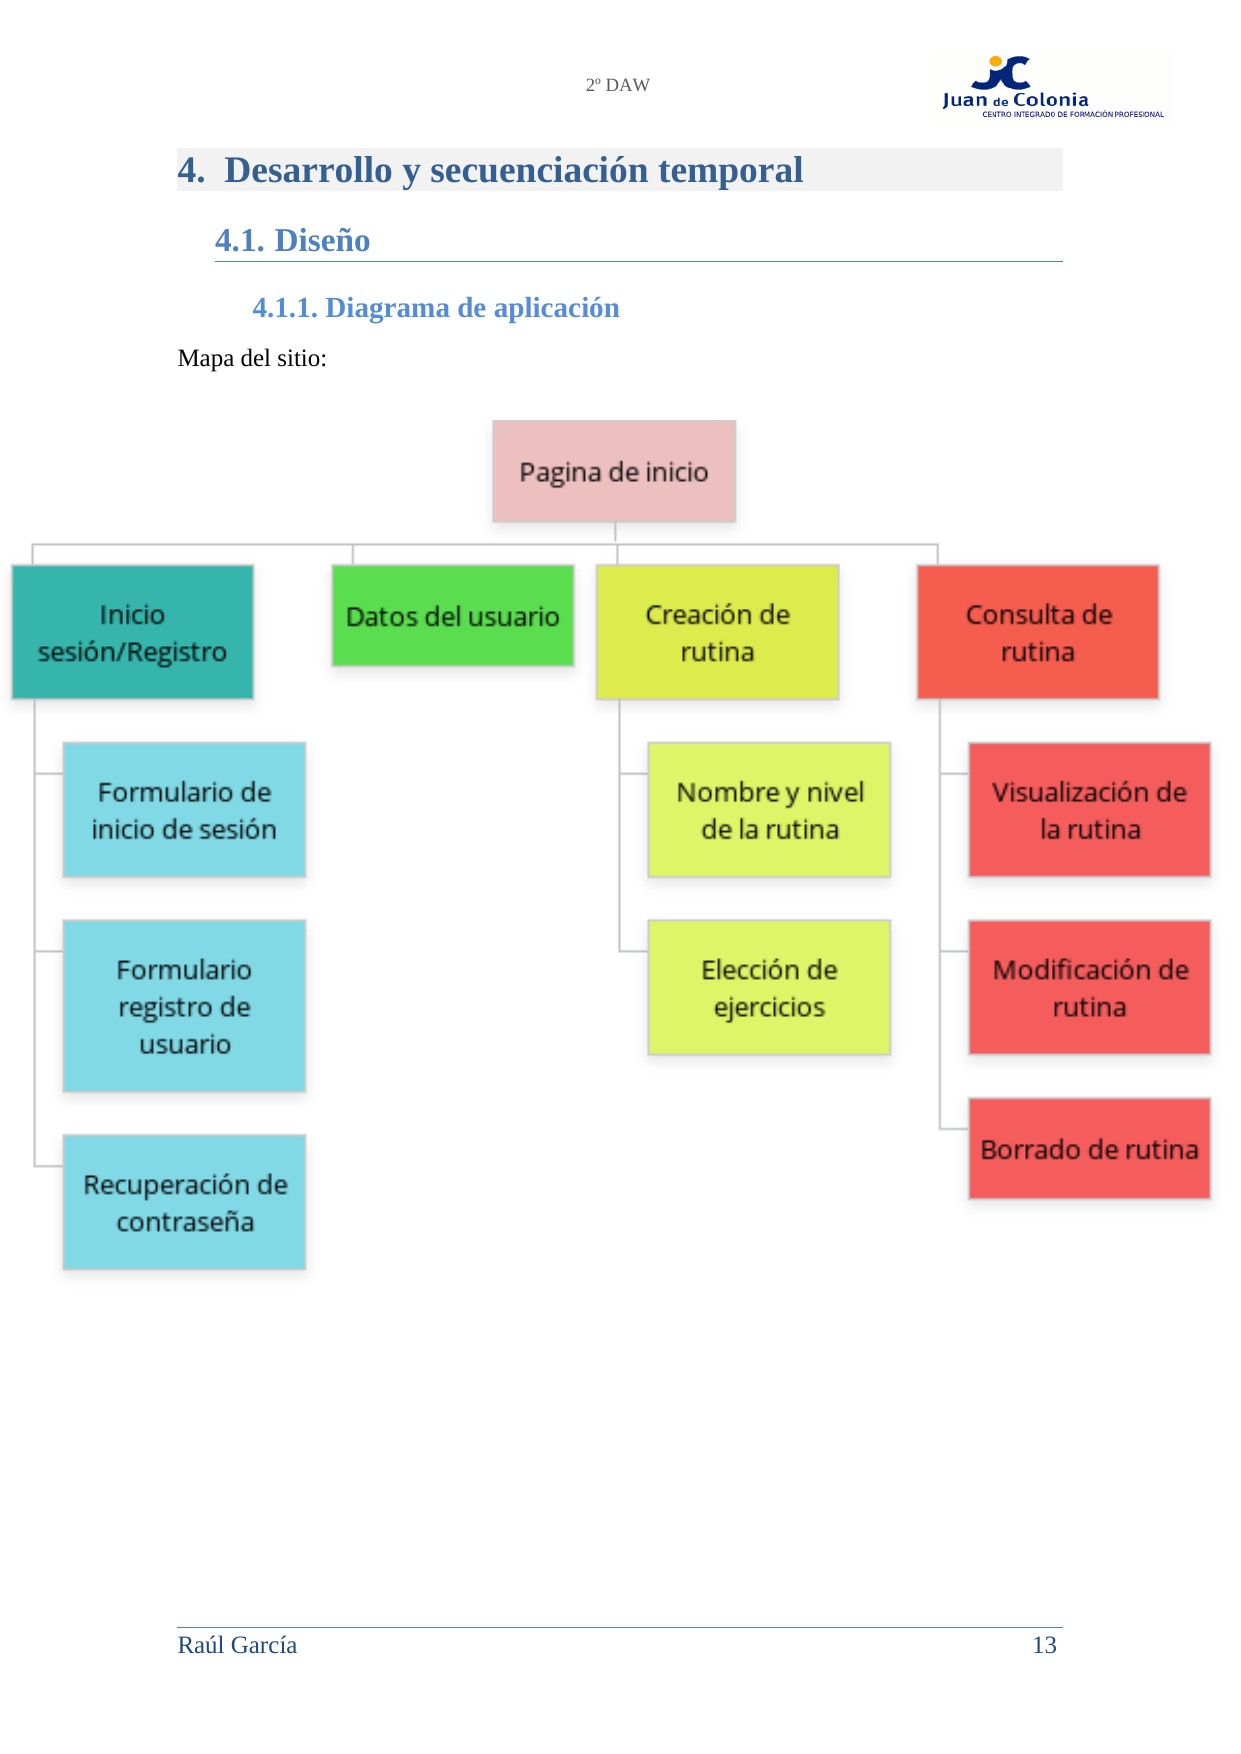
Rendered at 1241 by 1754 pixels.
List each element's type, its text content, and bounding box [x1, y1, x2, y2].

picture [1, 420, 1237, 1333]
subtitle Diagrama de aplicación [252, 290, 1063, 324]
subtitle Desarrollo y secuenciación temporal [177, 148, 1063, 191]
picture [933, 51, 1175, 126]
text Mapa del sitio: [177, 343, 1063, 372]
subtitle Diseño [215, 220, 1063, 261]
